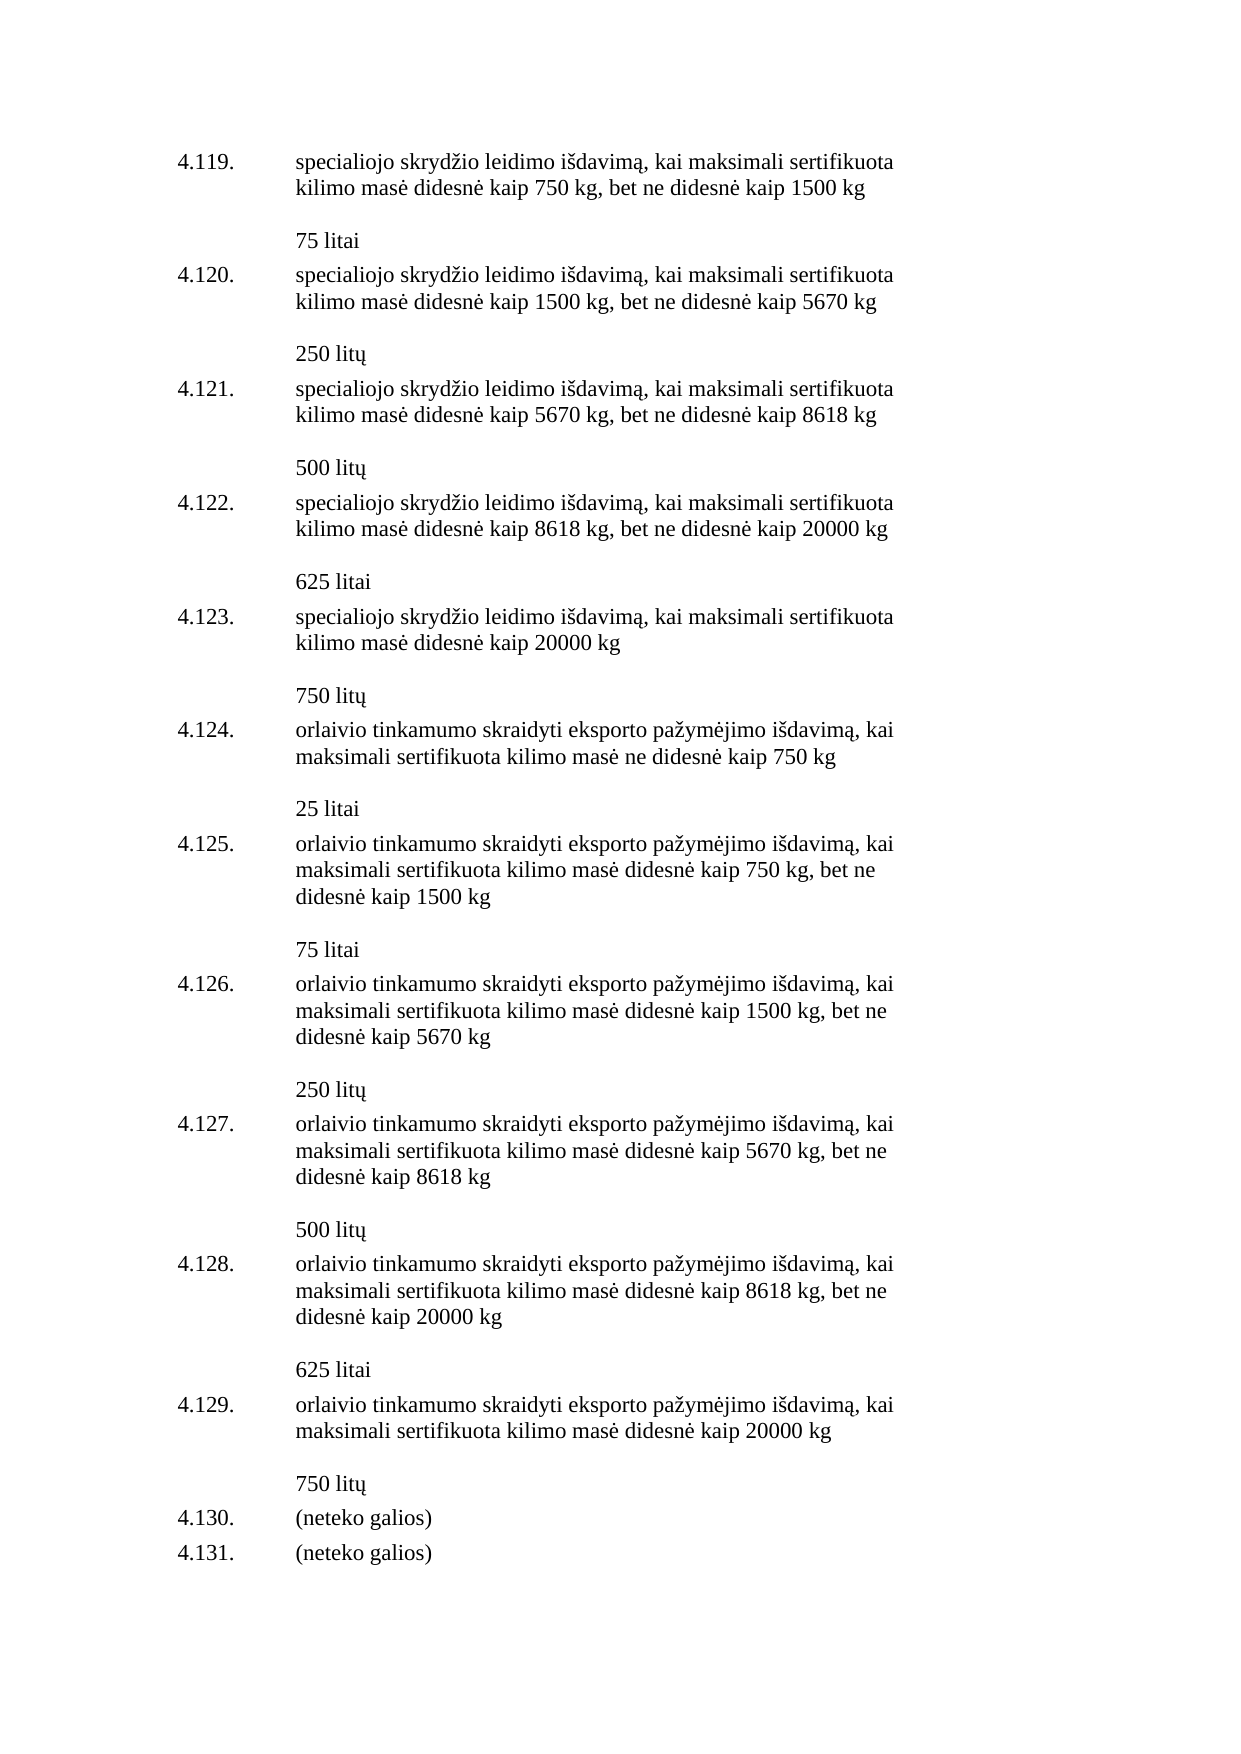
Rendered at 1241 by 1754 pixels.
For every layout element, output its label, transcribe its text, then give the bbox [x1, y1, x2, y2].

text 4.127. orlaivio tinkamumo skraidyti eksporto pažymėjimo išdavimą, kai maksimali sertifikuota kilimo masė didesnė kaip 5670 kg, bet ne didesnė kaip 8618 kg 500 litų [177, 1110, 945, 1242]
text 4.121. specialiojo skrydžio leidimo išdavimą, kai maksimali sertifikuota kilimo masė didesnė kaip 5670 kg, bet ne didesnė kaip 8618 kg 500 litų [177, 375, 945, 481]
text 4.125. orlaivio tinkamumo skraidyti eksporto pažymėjimo išdavimą, kai maksimali sertifikuota kilimo masė didesnė kaip 750 kg, bet ne didesnė kaip 1500 kg 75 litai [177, 830, 945, 962]
text 4.124. orlaivio tinkamumo skraidyti eksporto pažymėjimo išdavimą, kai maksimali sertifikuota kilimo masė ne didesnė kaip 750 kg 25 litai [177, 716, 945, 822]
text 4.129. orlaivio tinkamumo skraidyti eksporto pažymėjimo išdavimą, kai maksimali sertifikuota kilimo masė didesnė kaip 20000 kg 750 litų [177, 1391, 945, 1496]
text 4.123. specialiojo skrydžio leidimo išdavimą, kai maksimali sertifikuota kilimo masė didesnė kaip 20000 kg 750 litų [177, 603, 945, 708]
text 4.131. (neteko galios) [177, 1539, 945, 1565]
text 4.128. orlaivio tinkamumo skraidyti eksporto pažymėjimo išdavimą, kai maksimali sertifikuota kilimo masė didesnė kaip 8618 kg, bet ne didesnė kaip 20000 kg 625 litai [177, 1251, 945, 1382]
text 4.130. (neteko galios) [177, 1504, 945, 1531]
text 4.120. specialiojo skrydžio leidimo išdavimą, kai maksimali sertifikuota kilimo masė didesnė kaip 1500 kg, bet ne didesnė kaip 5670 kg 250 litų [177, 261, 945, 367]
text 4.119. specialiojo skrydžio leidimo išdavimą, kai maksimali sertifikuota kilimo masė didesnė kaip 750 kg, bet ne didesnė kaip 1500 kg 75 litai [177, 148, 945, 253]
text 4.122. specialiojo skrydžio leidimo išdavimą, kai maksimali sertifikuota kilimo masė didesnė kaip 8618 kg, bet ne didesnė kaip 20000 kg 625 litai [177, 489, 945, 594]
text 4.126. orlaivio tinkamumo skraidyti eksporto pažymėjimo išdavimą, kai maksimali sertifikuota kilimo masė didesnė kaip 1500 kg, bet ne didesnė kaip 5670 kg 250 litų [177, 970, 945, 1102]
